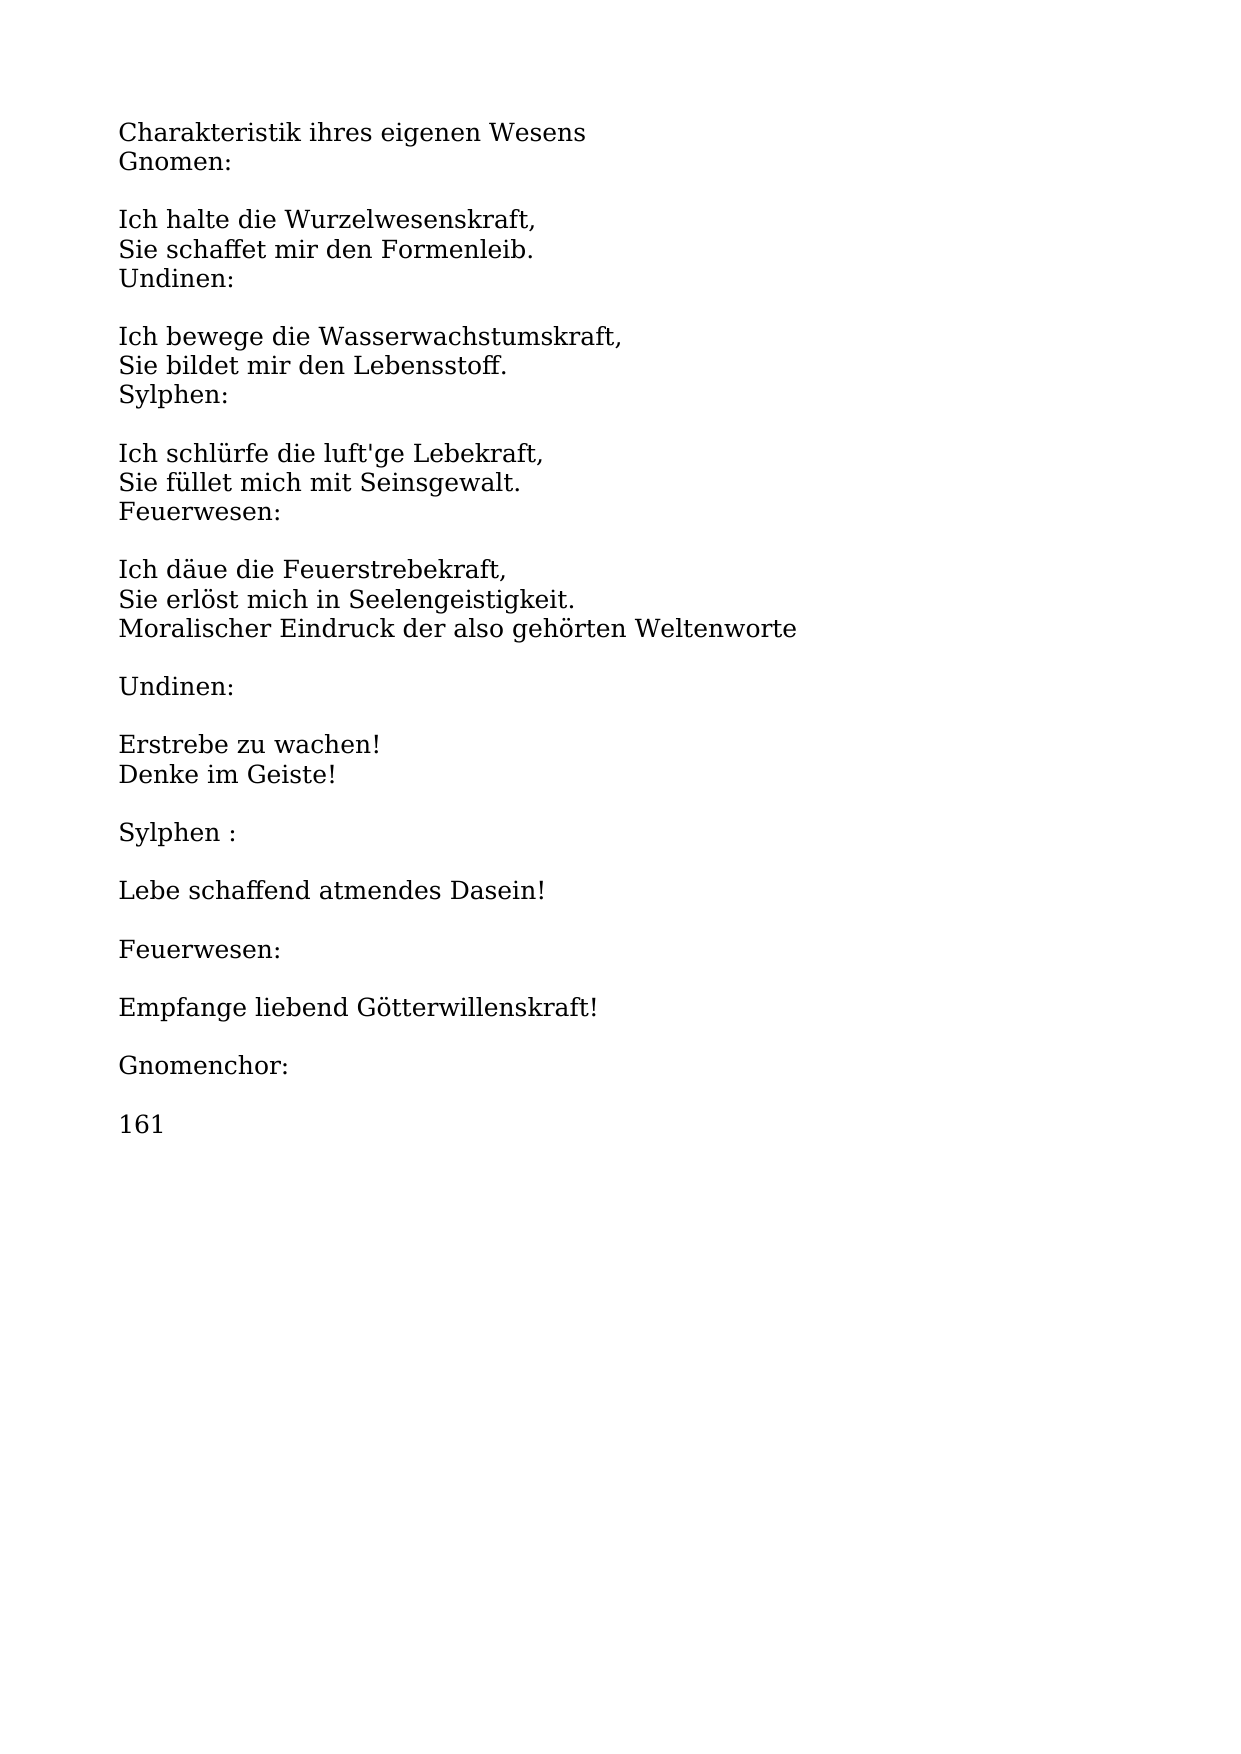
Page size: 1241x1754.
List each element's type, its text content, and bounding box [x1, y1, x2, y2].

text 161 [118, 1110, 1122, 1139]
text Sylphen: [118, 381, 1122, 410]
text Erstrebe zu wachen! [118, 731, 1122, 760]
text Ich schlürfe die luft'ge Lebekraft, [118, 439, 1122, 468]
text Moralischer Eindruck der also gehörten Weltenworte [118, 614, 1122, 643]
text Empfange liebend Götterwillenskraft! [118, 993, 1122, 1022]
text Sie erlöst mich in Seelengeistigkeit. [118, 585, 1122, 614]
text Gnomen: [118, 147, 1122, 176]
text Feuerwesen: [118, 497, 1122, 526]
text Sylphen : [118, 818, 1122, 847]
text Sie bildet mir den Lebensstoff. [118, 351, 1122, 381]
text Undinen: [118, 264, 1122, 293]
text Feuerwesen: [118, 935, 1122, 964]
text Ich halte die Wurzelwesenskraft, [118, 206, 1122, 235]
text Lebe schaffend atmendes Dasein! [118, 876, 1122, 906]
text Charakteristik ihres eigenen Wesens [118, 118, 1122, 147]
text Sie schaffet mir den Formenleib. [118, 235, 1122, 264]
text Ich däue die Feuerstrebekraft, [118, 556, 1122, 585]
text Undinen: [118, 672, 1122, 701]
text Sie füllet mich mit Seinsgewalt. [118, 468, 1122, 497]
text Denke im Geiste! [118, 760, 1122, 789]
text Gnomenchor: [118, 1051, 1122, 1081]
text Ich bewege die Wasserwachstumskraft, [118, 322, 1122, 351]
